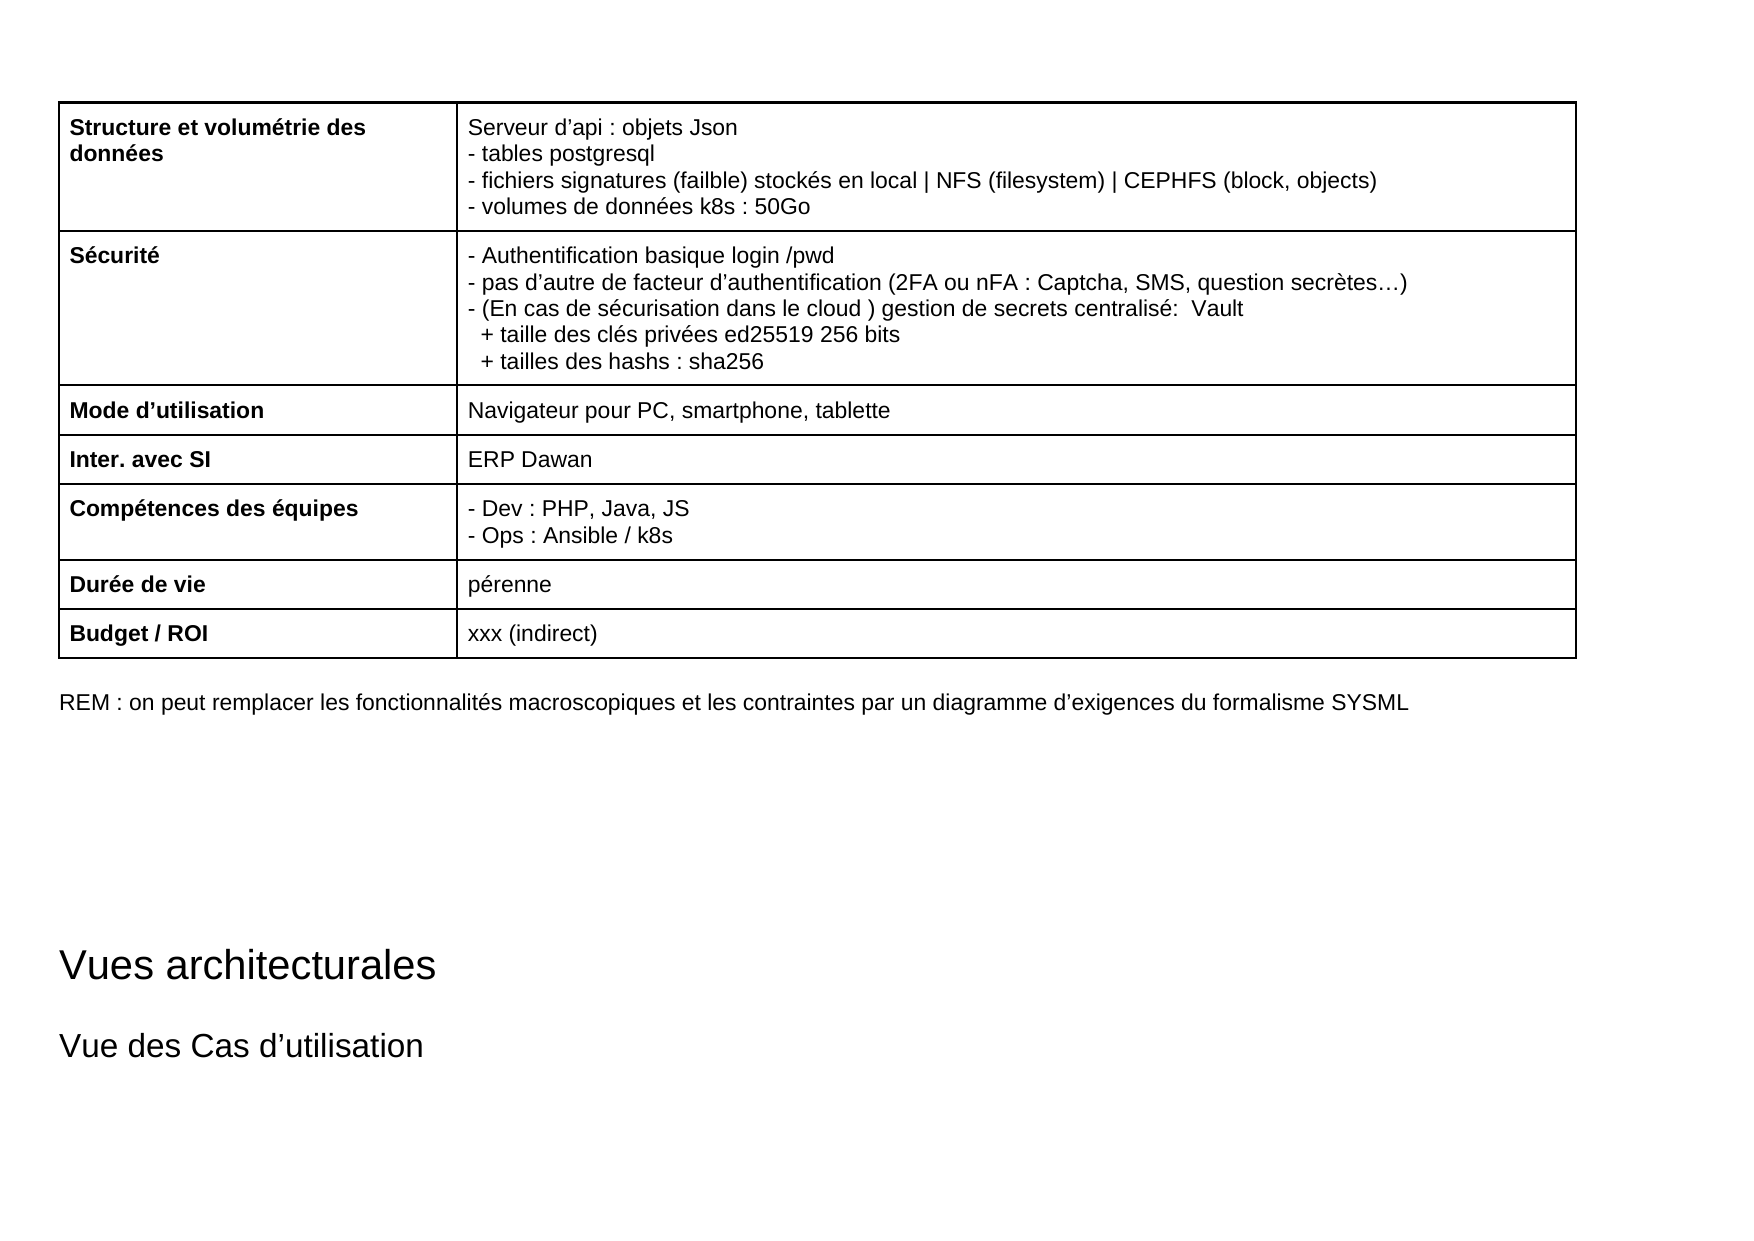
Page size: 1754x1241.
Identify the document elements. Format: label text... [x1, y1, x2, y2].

table_cell ERP Dawan [458, 436, 1575, 483]
table_cell Compétences des équipes [60, 485, 456, 558]
table_cell Serveur d’api : objets Json - tables postgresql - fichiers signatures (failble) stockés en local | NFS (filesystem) | CEPHFS (block, objects) - volumes de données k8s : 50Go [458, 104, 1575, 230]
table_cell Structure et volumétrie des données [60, 104, 456, 230]
table_cell Navigateur pour PC, smartphone, tablette [458, 386, 1575, 434]
subtitle Vue des Cas d’utilisation [59, 1026, 1695, 1064]
table_cell pérenne [458, 561, 1575, 608]
table_cell - Authentification basique login /pwd - pas d’autre de facteur d’authentification (2FA ou nFA : Captcha, SMS, question secrètes…) - (En cas de sécurisation dans le cloud ) gestion de secrets centralisé: Vault + taille des clés privées ed25519 256 bits + tailles des hashs : sha256 [458, 232, 1575, 384]
table_cell Inter. avec SI [60, 436, 456, 483]
table_cell - Dev : PHP, Java, JS - Ops : Ansible / k8s [458, 485, 1575, 558]
table_cell Sécurité [60, 232, 456, 384]
table_cell Mode d’utilisation [60, 386, 456, 434]
subtitle Vues architecturales [59, 940, 1695, 988]
text REM : on peut remplacer les fonctionnalités macroscopiques et les contraintes par un diagramme d’exigences du formalisme SYSML [59, 689, 1695, 716]
table_cell Budget / ROI [60, 610, 456, 657]
table_cell xxx (indirect) [458, 610, 1575, 657]
table_cell Durée de vie [60, 561, 456, 608]
